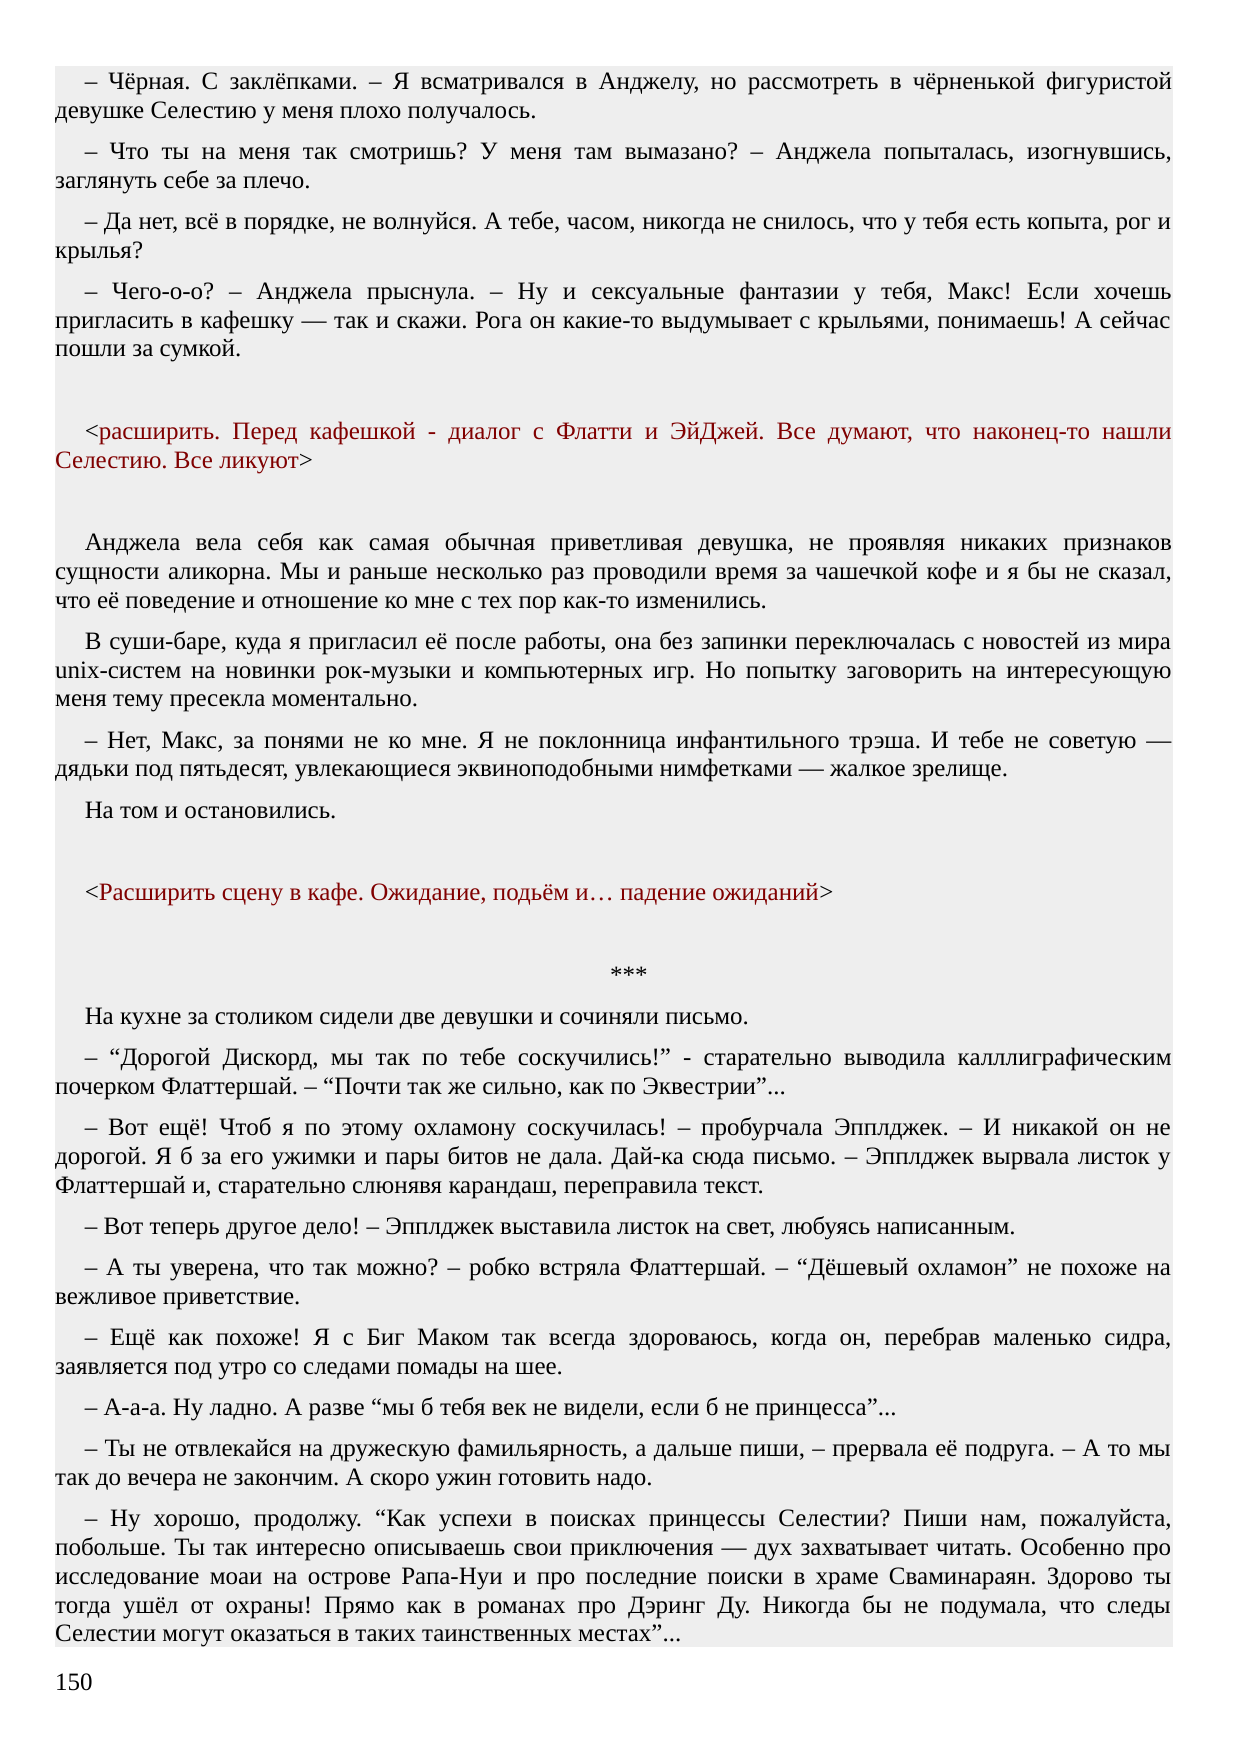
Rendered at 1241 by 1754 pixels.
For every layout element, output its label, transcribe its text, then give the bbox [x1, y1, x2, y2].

text – Вот ещё! Чтоб я по этому охламону соскучилась! – пробурчала Эпплджек. – И никакой он не дорогой. Я б за его ужимки и пары битов не дала. Дай-ка сюда письмо. – Эпплджек вырвала листок у Флаттершай и, старательно слюнявя карандаш, переправила текст. [55, 1112, 1173, 1198]
text – Ты не отвлекайся на дружескую фамильярность, а дальше пиши, – прервала её подруга. – А то мы так до вечера не закончим. А скоро ужин готовить надо. [55, 1433, 1173, 1491]
text – Нет, Макс, за понями не ко мне. Я не поклонница инфантильного трэша. И тебе не советую — дядьки под пятьдесят, увлекающиеся эквиноподобными нимфетками — жалкое зрелище. [55, 725, 1173, 782]
text <расширить. Перед кафешкой - диалог с Флатти и ЭйДжей. Все думают, что наконец-то нашли Селестию. Все ликуют> [55, 416, 1173, 473]
text <Расширить сцену в кафе. Ожидание, подьём и… падение ожиданий> [55, 877, 1173, 906]
text – Вот теперь другое дело! – Эпплджек выставила листок на свет, любуясь написанным. [55, 1211, 1173, 1240]
text – Что ты на меня так смотришь? У меня там вымазано? – Анджела попыталась, изогнувшись, заглянуть себе за плечо. [55, 136, 1173, 193]
text – Да нет, всё в порядке, не волнуйся. А тебе, часом, никогда не снилось, что у тебя есть копыта, рог и крылья? [55, 206, 1173, 263]
text В суши-баре, куда я пригласил её после работы, она без запинки переключалась с новостей из мира unix-систем на новинки рок-музыки и компьютерных игр. Но попытку заговорить на интересующую меня тему пресекла моментально. [55, 626, 1173, 712]
text – “Дорогой Дискорд, мы так по тебе соскучились!” - старательно выводила калллиграфическим почерком Флаттершай. – “Почти так же сильно, как по Эквестрии”... [55, 1042, 1173, 1100]
text – Чёрная. С заклёпками. – Я всматривался в Анджелу, но рассмотреть в чёрненькой фигуристой девушке Селестию у меня плохо получалось. [55, 66, 1173, 123]
text – А-а-а. Ну ладно. А разве “мы б тебя век не видели, если б не принцесса”... [55, 1392, 1173, 1421]
text – А ты уверена, что так можно? – робко встряла Флаттершай. – “Дёшевый охламон” не похоже на вежливое приветствие. [55, 1252, 1173, 1310]
text На том и остановились. [55, 795, 1173, 823]
text Анджела вела себя как самая обычная приветливая девушка, не проявляя никаких признаков сущности аликорна. Мы и раньше несколько раз проводили время за чашечкой кофе и я бы не сказал, что её поведение и отношение ко мне с тех пор как-то изменились. [55, 527, 1173, 613]
text На кухне за столиком сидели две девушки и сочиняли письмо. [55, 1001, 1173, 1030]
text – Ну хорошо, продолжу. “Как успехи в поисках принцессы Селестии? Пиши нам, пожалуйста, побольше. Ты так интересно описываешь свои приключения — дух захватывает читать. Особенно про исследование моаи на острове Рапа-Нуи и про последние поиски в храме Сваминараян. Здорово ты тогда ушёл от охраны! Прямо как в романах про Дэринг Ду. Никогда бы не подумала, что следы Селестии могут оказаться в таких таинственных местах”... [55, 1503, 1173, 1647]
text – Чего-о-о? – Анджела прыснула. – Ну и сексуальные фантазии у тебя, Макс! Если хочешь пригласить в кафешку — так и скажи. Рога он какие-то выдумывает с крыльями, понимаешь! А сейчас пошли за сумкой. [55, 276, 1173, 362]
text – Ещё как похоже! Я с Биг Маком так всегда здороваюсь, когда он, перебрав маленько сидра, заявляется под утро со следами помады на шее. [55, 1322, 1173, 1380]
text *** [55, 960, 1173, 988]
